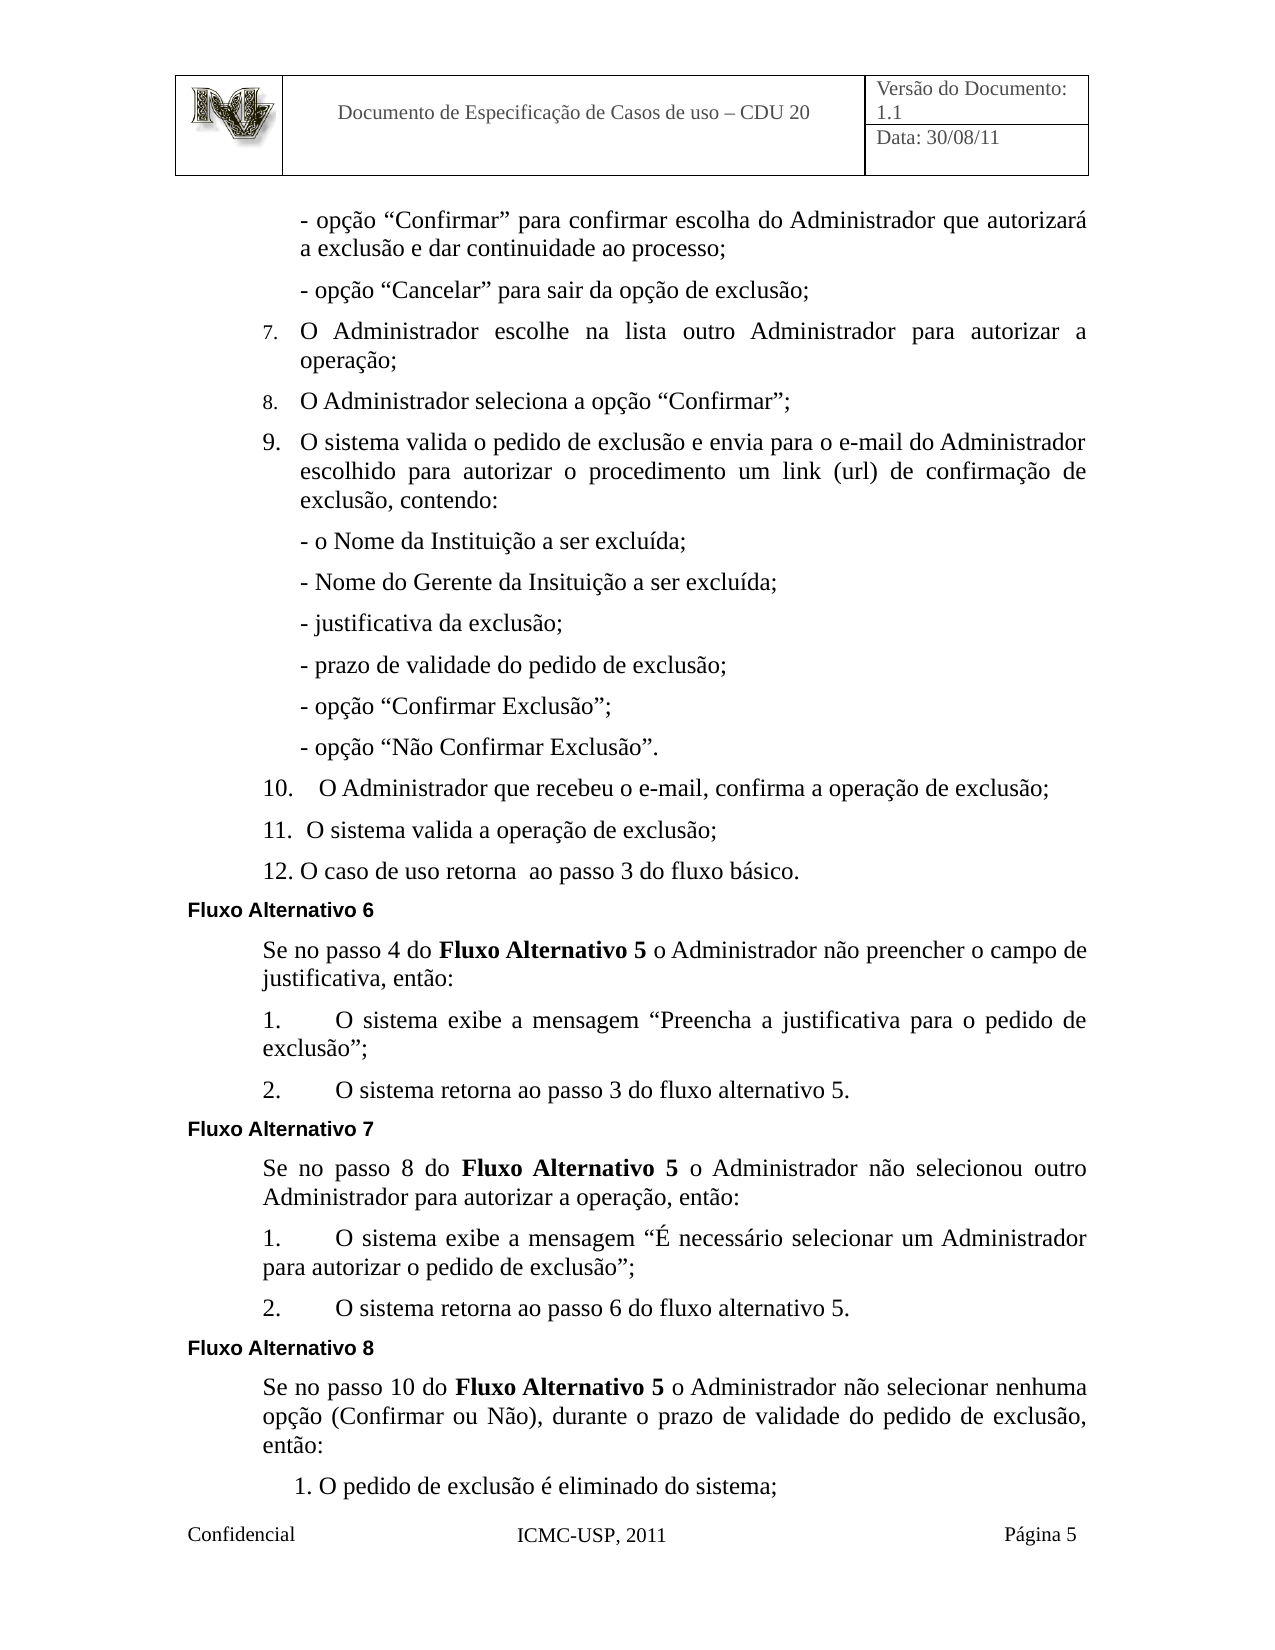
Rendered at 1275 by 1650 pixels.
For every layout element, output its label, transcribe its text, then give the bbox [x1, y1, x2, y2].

list O caso de uso retorna ao passo 3 do fluxo básico. [262, 856, 1087, 885]
list O Administrador escolhe na lista outro Administrador para autorizar a operação; [262, 316, 1087, 373]
text Fluxo Alternativo 6 [187, 897, 1087, 922]
list - o Nome da Instituição a ser excluída; [262, 526, 1087, 555]
text Se no passo 10 do Fluxo Alternativo 5 o Administrador não selecionar nenhuma opção (Confirmar ou Não), durante o prazo de validade do pedido de exclusão, então: [262, 1372, 1087, 1458]
list O Administrador seleciona a opção “Confirmar”; [262, 386, 1087, 415]
text 1. O sistema exibe a mensagem “Preencha a justificativa para o pedido de exclusão”; [262, 1005, 1087, 1062]
text Fluxo Alternativo 7 [187, 1116, 1087, 1141]
list - justificativa da exclusão; [262, 608, 1087, 637]
picture [186, 76, 277, 151]
list O Administrador que recebeu o e-mail, confirma a operação de exclusão; [262, 773, 1087, 802]
list - opção “Não Confirmar Exclusão”. [262, 732, 1087, 761]
text Se no passo 8 do Fluxo Alternativo 5 o Administrador não selecionou outro Administrador para autorizar a operação, então: [262, 1153, 1087, 1211]
list - opção “Confirmar Exclusão”; [262, 691, 1087, 720]
text 2. O sistema retorna ao passo 3 do fluxo alternativo 5. [262, 1075, 1087, 1103]
text 2. O sistema retorna ao passo 6 do fluxo alternativo 5. [262, 1293, 1087, 1322]
list - prazo de validade do pedido de exclusão; [262, 650, 1087, 678]
text 1. O pedido de exclusão é eliminado do sistema; [187, 1471, 1087, 1500]
text 1. O sistema exibe a mensagem “É necessário selecionar um Administrador para autorizar o pedido de exclusão”; [262, 1223, 1087, 1281]
list O sistema valida o pedido de exclusão e envia para o e-mail do Administrador escolhido para autorizar o procedimento um link (url) de confirmação de exclusão, contendo: [262, 427, 1087, 513]
text Se no passo 4 do Fluxo Alternativo 5 o Administrador não preencher o campo de justificativa, então: [262, 935, 1087, 992]
text Fluxo Alternativo 8 [187, 1335, 1087, 1360]
list - opção “Confirmar” para confirmar escolha do Administrador que autorizará a exclusão e dar continuidade ao processo; [262, 205, 1087, 262]
list - Nome do Gerente da Insituição a ser excluída; [262, 567, 1087, 596]
list - opção “Cancelar” para sair da opção de exclusão; [262, 275, 1087, 303]
list O sistema valida a operação de exclusão; [262, 815, 1087, 843]
